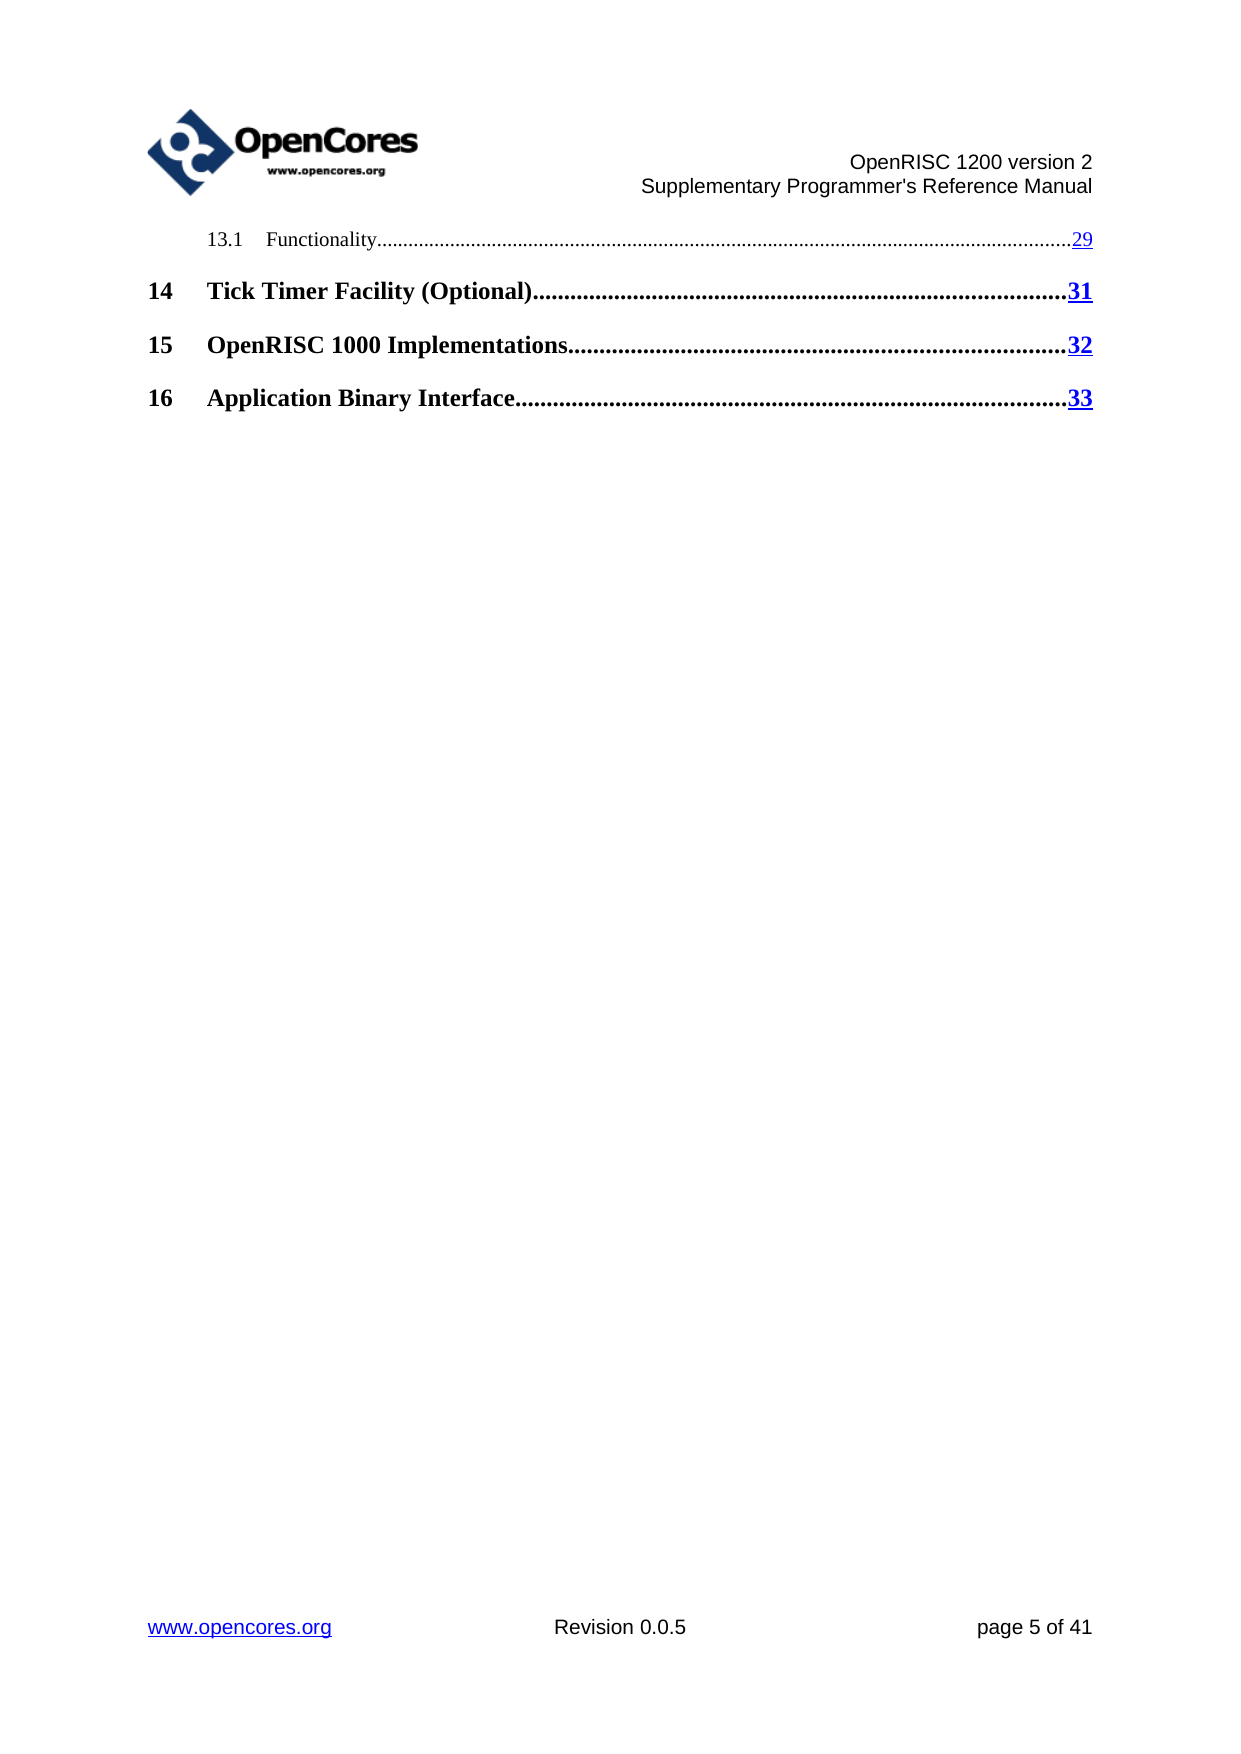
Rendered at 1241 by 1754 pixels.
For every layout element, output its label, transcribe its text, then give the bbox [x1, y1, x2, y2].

text 13.1 Functionality 29 [207, 227, 1093, 251]
picture [147, 109, 418, 196]
text 16 Application Binary Interface 33 [148, 383, 1093, 412]
text 14 Tick Timer Facility (Optional) 31 [148, 276, 1093, 305]
text 15 OpenRISC 1000 Implementations 32 [148, 330, 1093, 358]
